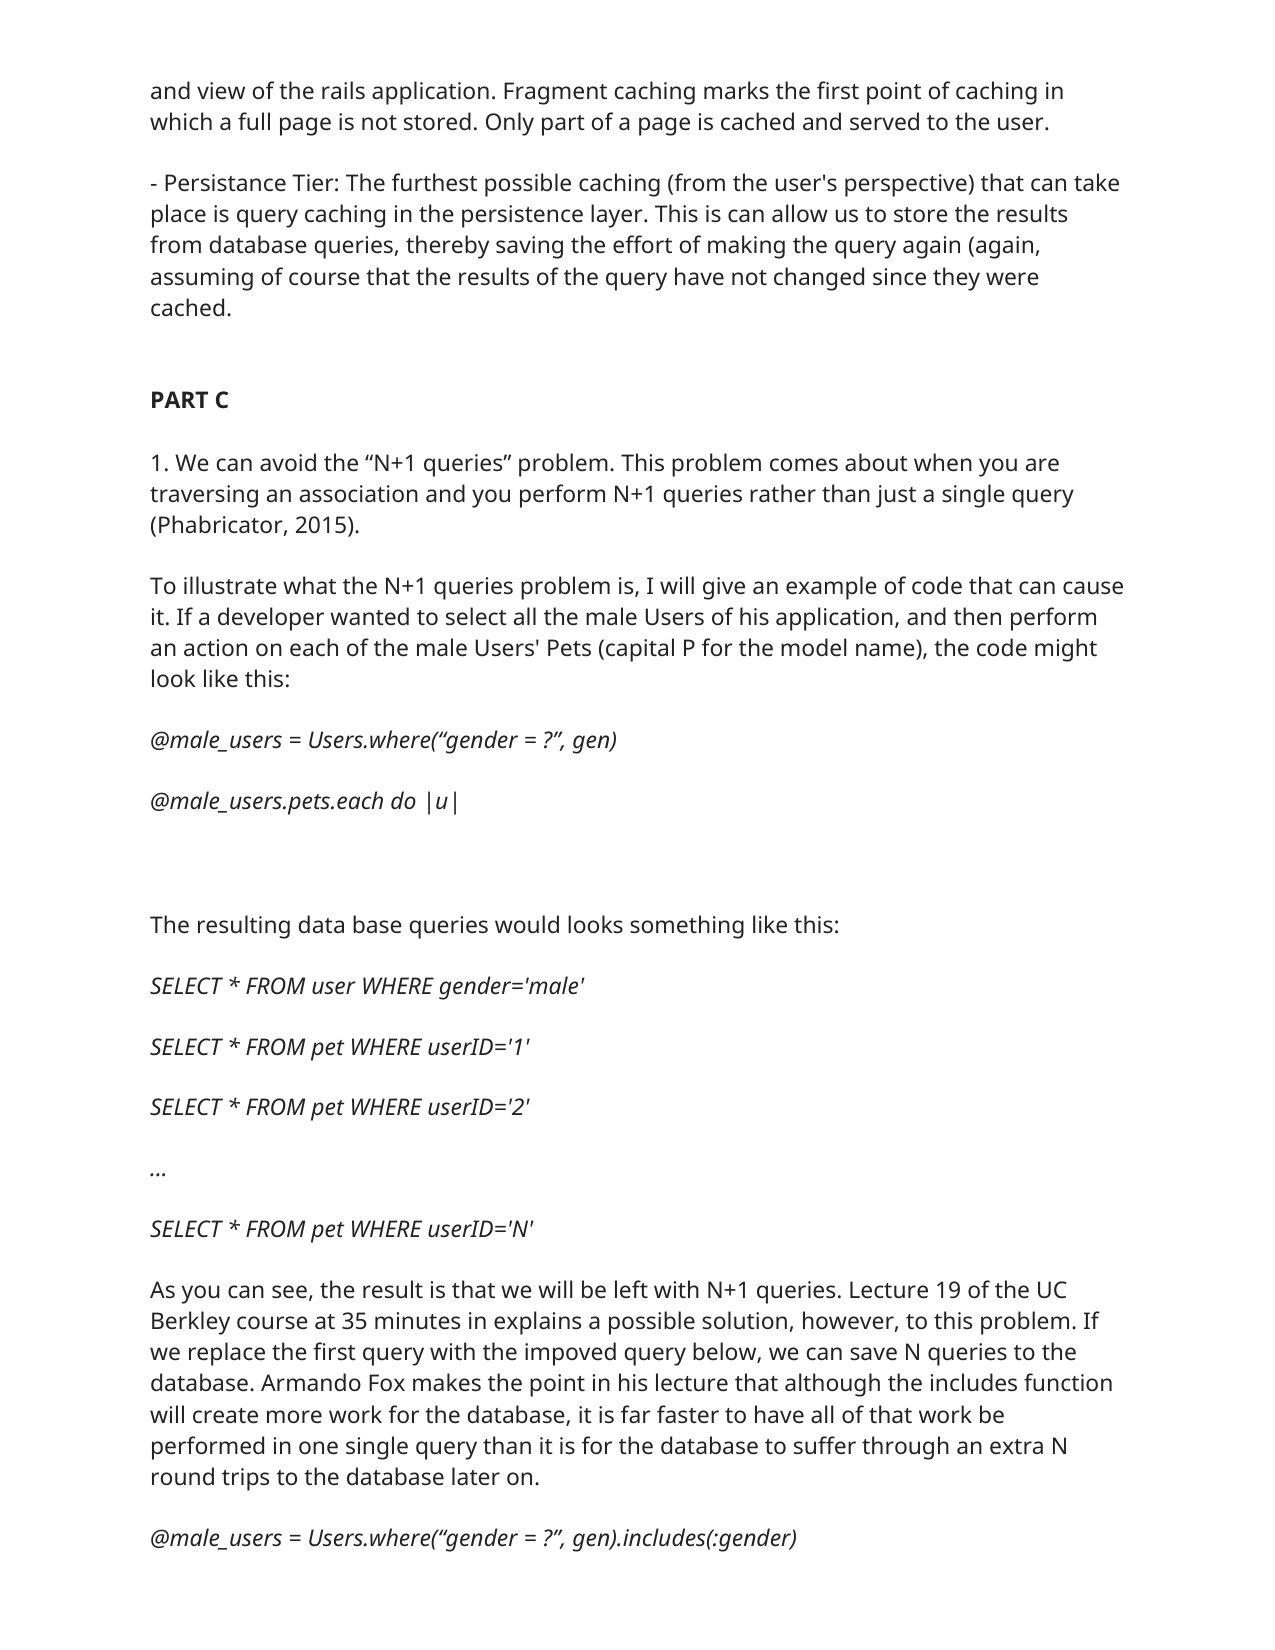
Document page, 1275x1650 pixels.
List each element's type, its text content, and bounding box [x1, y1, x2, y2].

text As you can see, the result is that we will be left with N+1 queries. Lecture 19 of the UC Berkley course at 35 minutes in explains a possible solution, however, to this problem. If we replace the first query with the impoved query below, we can save N queries to the database. Armando Fox makes the point in his lecture that although the includes function will create more work for the database, it is far faster to have all of that work be performed in one single query than it is for the database to suffer through an extra N round trips to the database later on. [150, 1273, 1125, 1492]
text @male_users = Users.where(“gender = ?”, gen) [150, 724, 1125, 755]
text SELECT * FROM user WHERE gender='male' [150, 970, 1125, 1001]
text To illustrate what the N+1 queries problem is, I will give an example of code that can cause it. If a developer wanted to select all the male Users of his application, and then perform an action on each of the male Users' Pets (capital P for the model name), the code might look like this: [150, 570, 1125, 695]
text @male_users = Users.where(“gender = ?”, gen).includes(:gender) [150, 1522, 1125, 1553]
text - Persistance Tier: The furthest possible caching (from the user's perspective) that can take place is query caching in the persistence layer. This is can allow us to store the results from database queries, thereby saving the effort of making the query again (again, assuming of course that the results of the query have not changed since they were cached. [150, 167, 1125, 323]
text SELECT * FROM pet WHERE userID='1' [150, 1031, 1125, 1062]
text ... [150, 1152, 1125, 1183]
text SELECT * FROM pet WHERE userID='2' [150, 1091, 1125, 1123]
text and view of the rails application. Fragment caching marks the first point of caching in which a full page is not stored. Only part of a page is cached and served to the user. [150, 75, 1125, 137]
text SELECT * FROM pet WHERE userID='N' [150, 1213, 1125, 1244]
text @male_users.pets.each do |u| [150, 785, 1125, 816]
text PART C 1. We can avoid the “N+1 queries” problem. This problem comes about when you are traversing an association and you perform N+1 queries rather than just a single query (Phabricator, 2015). [150, 353, 1125, 540]
text The resulting data base queries would looks something like this: [150, 909, 1125, 940]
